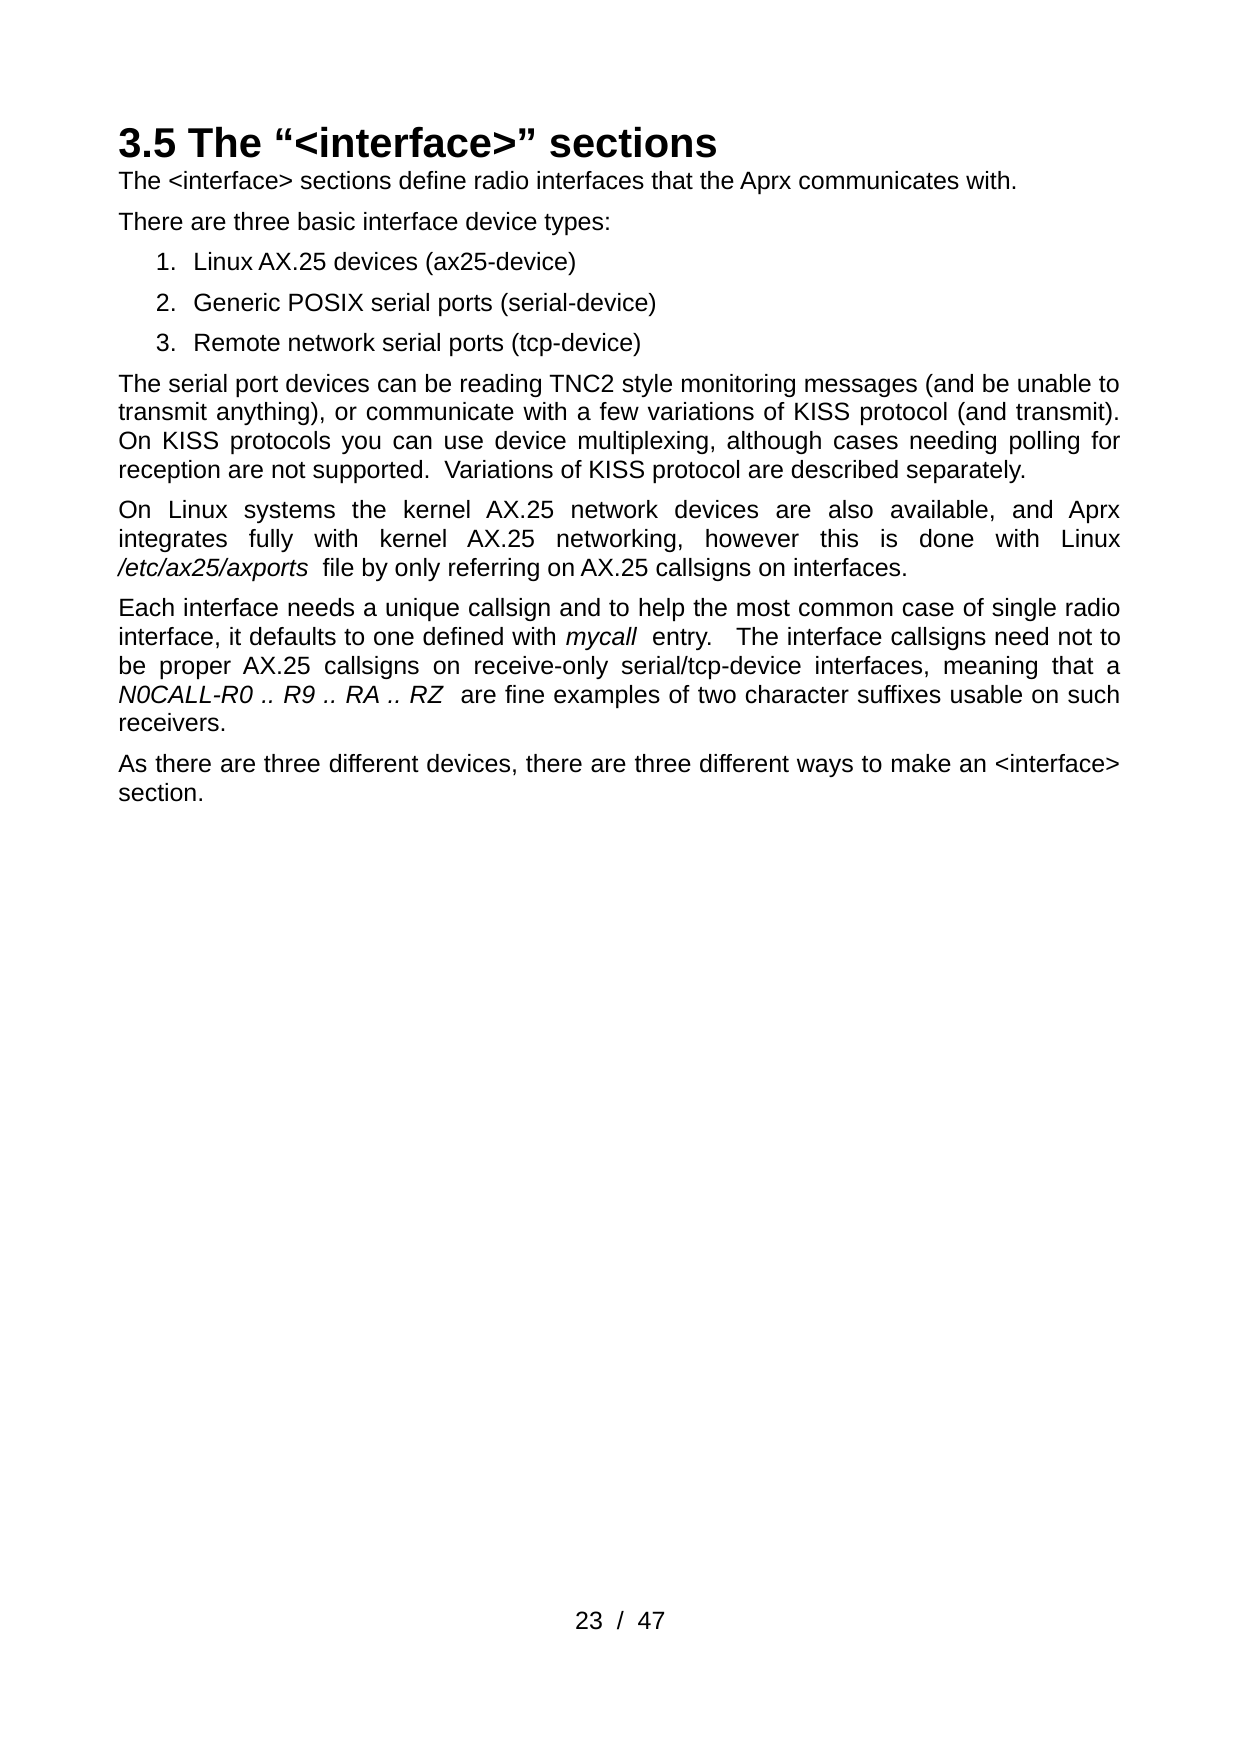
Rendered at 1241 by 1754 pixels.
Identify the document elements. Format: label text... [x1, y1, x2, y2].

list Remote network serial ports (tcp-device) [156, 328, 1122, 357]
subtitle The “<interface>” sections [118, 118, 1122, 166]
text The serial port devices can be reading TNC2 style monitoring messages (and be unable to transmit anything), or communicate with a few variations of KISS protocol (and transmit). On KISS protocols you can use device multiplexing, although cases needing polling for reception are not supported. Variations of KISS protocol are described separately. [118, 369, 1122, 484]
text As there are three different devices, there are three different ways to make an <interface> section. [118, 749, 1122, 806]
list Generic POSIX serial ports (serial-device) [156, 288, 1122, 316]
text The <interface> sections define radio interfaces that the Aprx communicates with. [118, 166, 1122, 195]
list Linux AX.25 devices (ax25-device) [156, 247, 1122, 276]
text On Linux systems the kernel AX.25 network devices are also available, and Aprx integrates fully with kernel AX.25 networking, however this is done with Linux /etc/ax25/axports file by only referring on AX.25 callsigns on interfaces. [118, 495, 1122, 582]
text There are three basic interface device types: [118, 207, 1122, 235]
text Each interface needs a unique callsign and to help the most common case of single radio interface, it defaults to one defined with mycall entry. The interface callsigns need not to be proper AX.25 callsigns on receive-only serial/tcp-device interfaces, meaning that a N0CALL-R0 .. R9 .. RA .. RZ are fine examples of two character suffixes usable on such receivers. [118, 593, 1122, 737]
